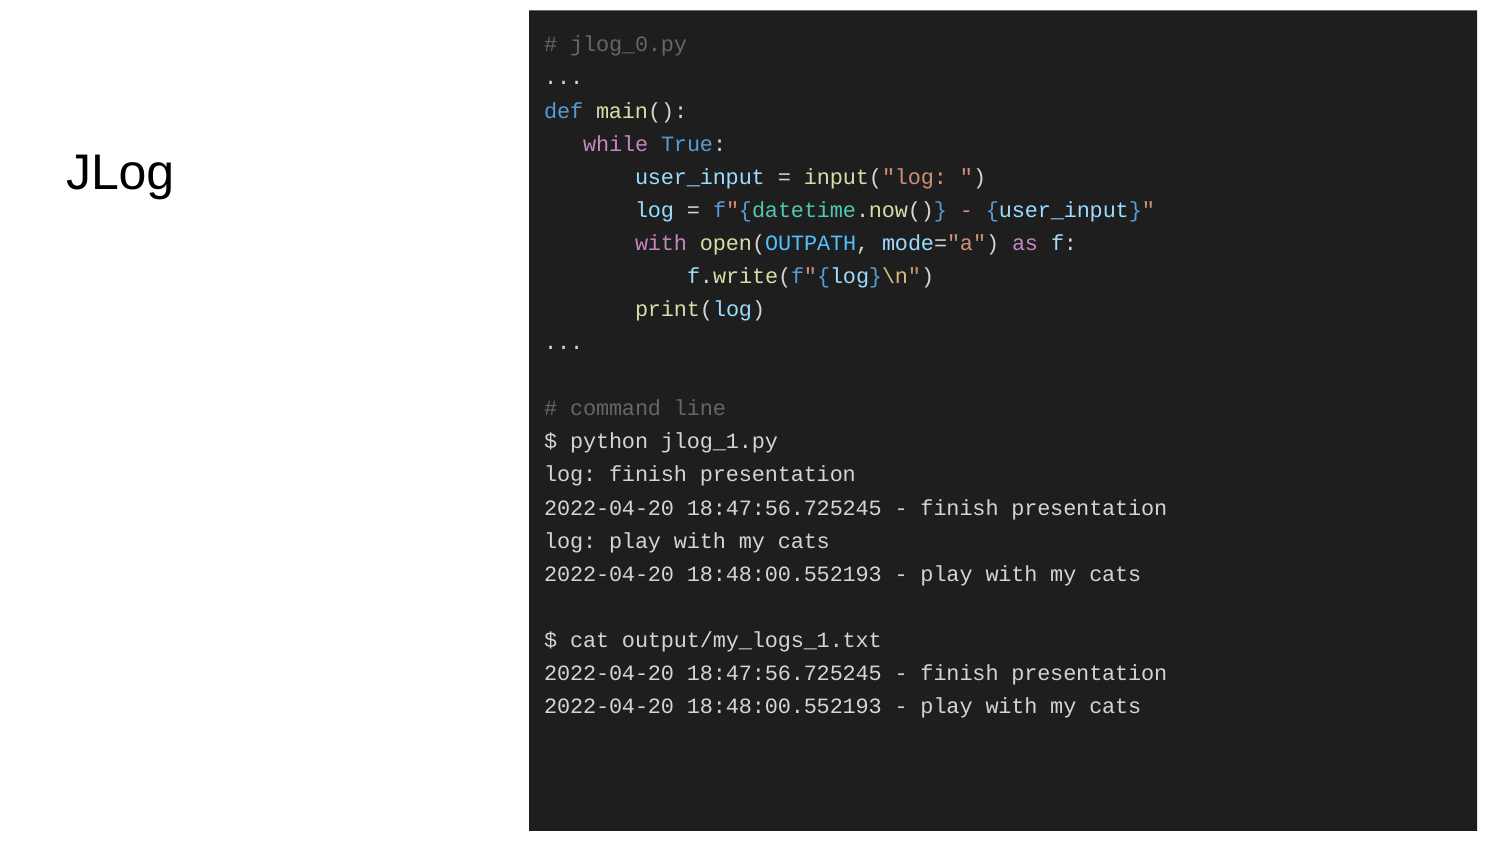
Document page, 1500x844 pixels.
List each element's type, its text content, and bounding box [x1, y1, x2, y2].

title JLog [51, 91, 512, 216]
list # jlog_0.py ... def main(): while True: user_input = input("log: ") log = f"{datetime.now()} - {user_input}" with open(OUTPATH, mode="a") as f: f.write(f"{log}\n") print(log) ... # command line $ python jlog_1.py log: finish presentation 2022-04-20 18:47:56.725245 - finish presentation log: play with my cats 2022-04-20 18:48:00.552193 - play with my cats $ cat output/my_logs_1.txt 2022-04-20 18:47:56.725245 - finish presentation 2022-04-20 18:48:00.552193 - play with my cats [529, 10, 1478, 831]
